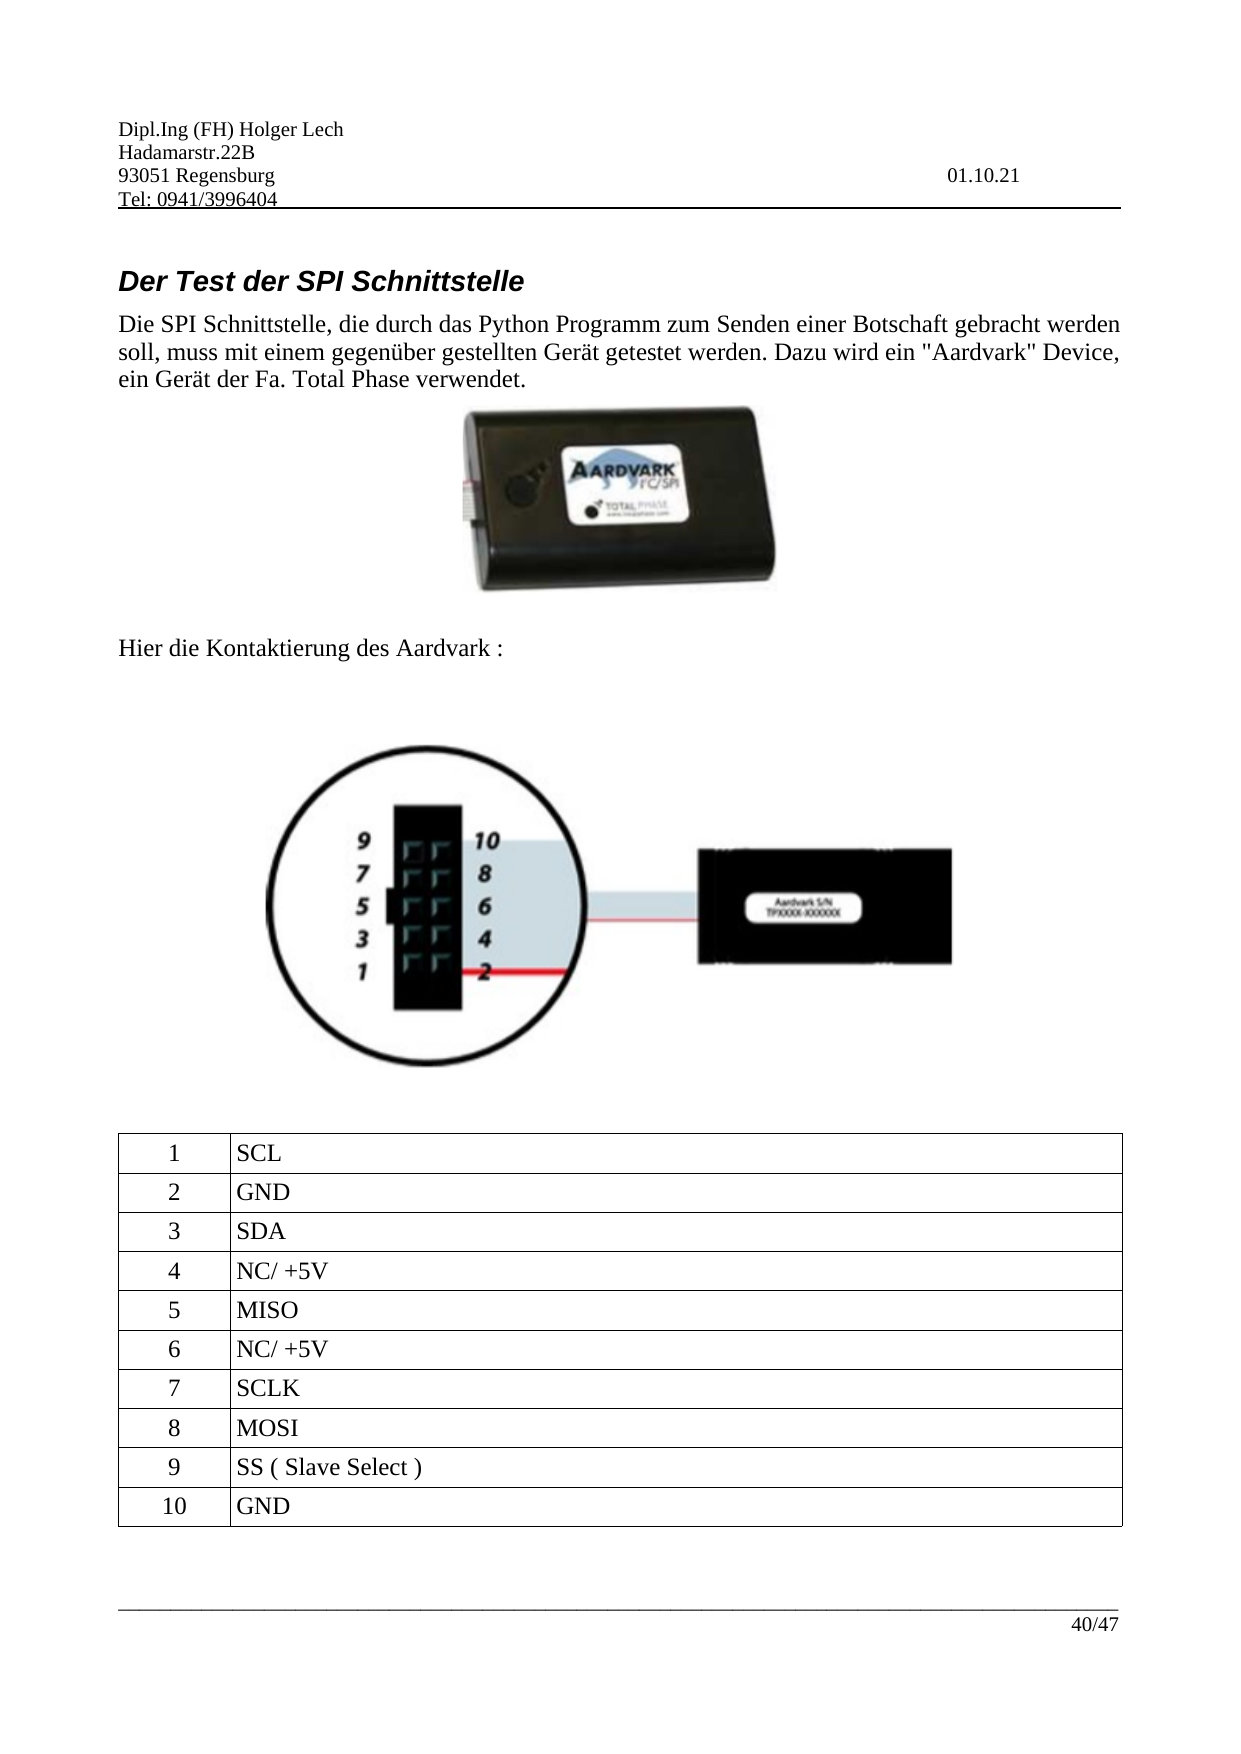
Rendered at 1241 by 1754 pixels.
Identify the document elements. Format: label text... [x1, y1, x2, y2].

table_cell SCLK [231, 1370, 1122, 1408]
table_cell GND [231, 1174, 1122, 1212]
table_cell 8 [119, 1409, 230, 1447]
table_cell GND [231, 1488, 1122, 1526]
picture [241, 714, 999, 1093]
table_cell SDA [231, 1213, 1122, 1251]
table_cell 2 [119, 1174, 230, 1212]
table_cell NC/ +5V [231, 1252, 1122, 1290]
table_header SCL [231, 1134, 1122, 1172]
picture [462, 405, 778, 595]
subtitle Der Test der SPI Schnittstelle [118, 265, 1122, 298]
table_cell SS ( Slave Select ) [231, 1448, 1122, 1487]
text Die SPI Schnittstelle, die durch das Python Programm zum Senden einer Botschaft gebracht werden soll, muss mit einem gegenüber gestellten Gerät getestet werden. Dazu wird ein "Aardvark" Device, ein Gerät der Fa. Total Phase verwendet. [118, 310, 1122, 393]
table_cell MISO [231, 1291, 1122, 1329]
table_cell NC/ +5V [231, 1331, 1122, 1369]
table_cell 6 [119, 1331, 230, 1369]
text Hier die Kontaktierung des Aardvark : [118, 634, 1122, 662]
table_cell 4 [119, 1252, 230, 1290]
table_cell MOSI [231, 1409, 1122, 1447]
table_cell 3 [119, 1213, 230, 1251]
table_cell 9 [119, 1448, 230, 1487]
table_cell 10 [119, 1488, 230, 1526]
table_cell 5 [119, 1291, 230, 1329]
table_cell 7 [119, 1370, 230, 1408]
table_header 1 [119, 1134, 230, 1172]
